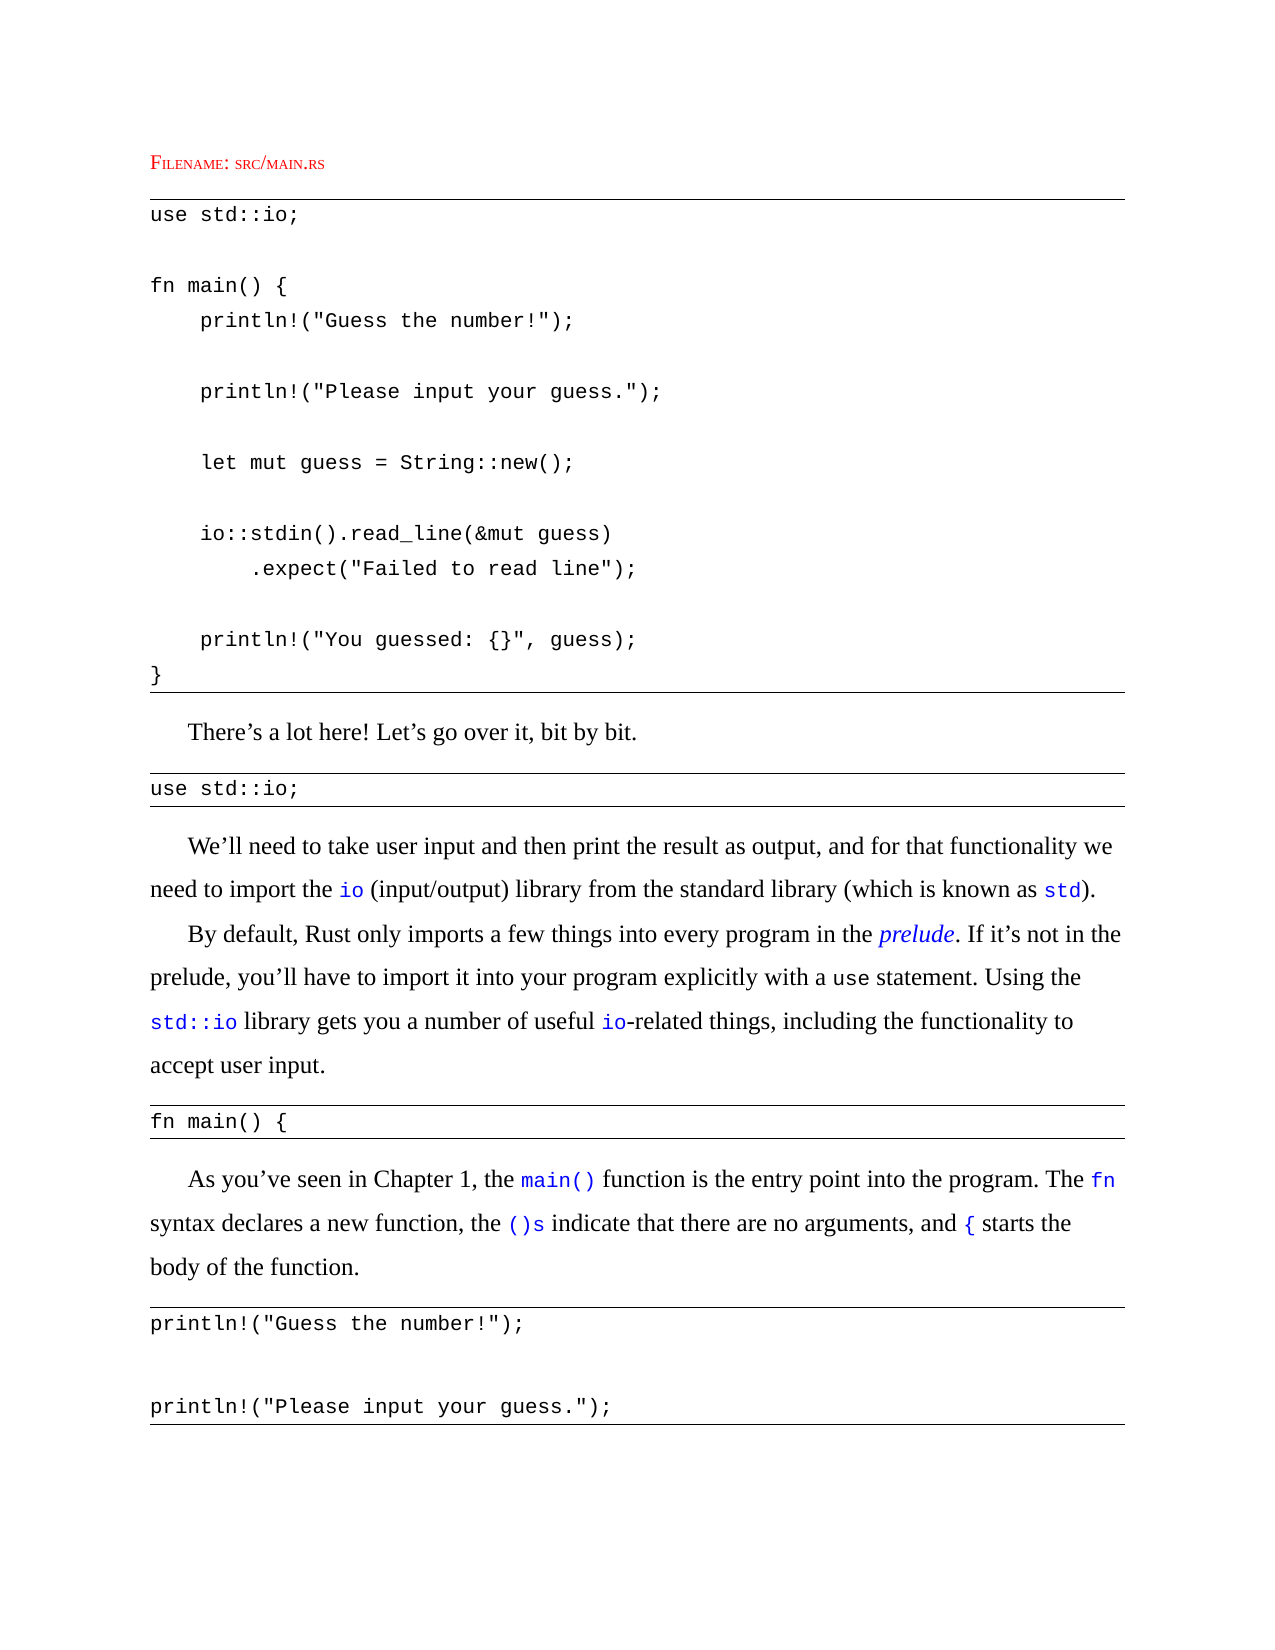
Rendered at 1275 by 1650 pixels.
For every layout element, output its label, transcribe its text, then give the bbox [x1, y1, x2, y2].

text We’ll need to take user input and then print the result as output, and for that functionality we need to import the io (input/output) library from the standard library (which is known as std). [150, 831, 1125, 904]
text By default, Rust only imports a few things into every program in the prelude. If it’s not in the prelude, you’ll have to import it into your program explicitly with a use statement. Using the std::io library gets you a number of useful io-related things, including the functionality to accept user input. [150, 919, 1125, 1078]
text use std::io; [150, 774, 1125, 806]
text io::stdin().read_line(&mut guess) [150, 522, 1125, 546]
text use std::io; [150, 200, 1125, 227]
text println!("Guess the number!"); [150, 1308, 1125, 1336]
text fn main() { [150, 274, 1125, 298]
text println!("Please input your guess."); [150, 381, 1125, 404]
text println!("You guessed: {}", guess); [150, 629, 1125, 652]
text Filename: src/main.rs [150, 150, 1125, 174]
text As you’ve seen in Chapter 1, the main() function is the entry point into the program. The fn syntax declares a new function, the ()s indicate that there are no arguments, and { starts the body of the function. [150, 1164, 1125, 1280]
text fn main() { [150, 1106, 1125, 1138]
text } [150, 664, 1125, 692]
text There’s a lot here! Let’s go over it, bit by bit. [150, 717, 1125, 746]
text let mut guess = String::new(); [150, 452, 1125, 475]
text println!("Guess the number!"); [150, 310, 1125, 334]
text println!("Please input your guess."); [150, 1396, 1125, 1424]
text .expect("Failed to read line"); [150, 558, 1125, 582]
